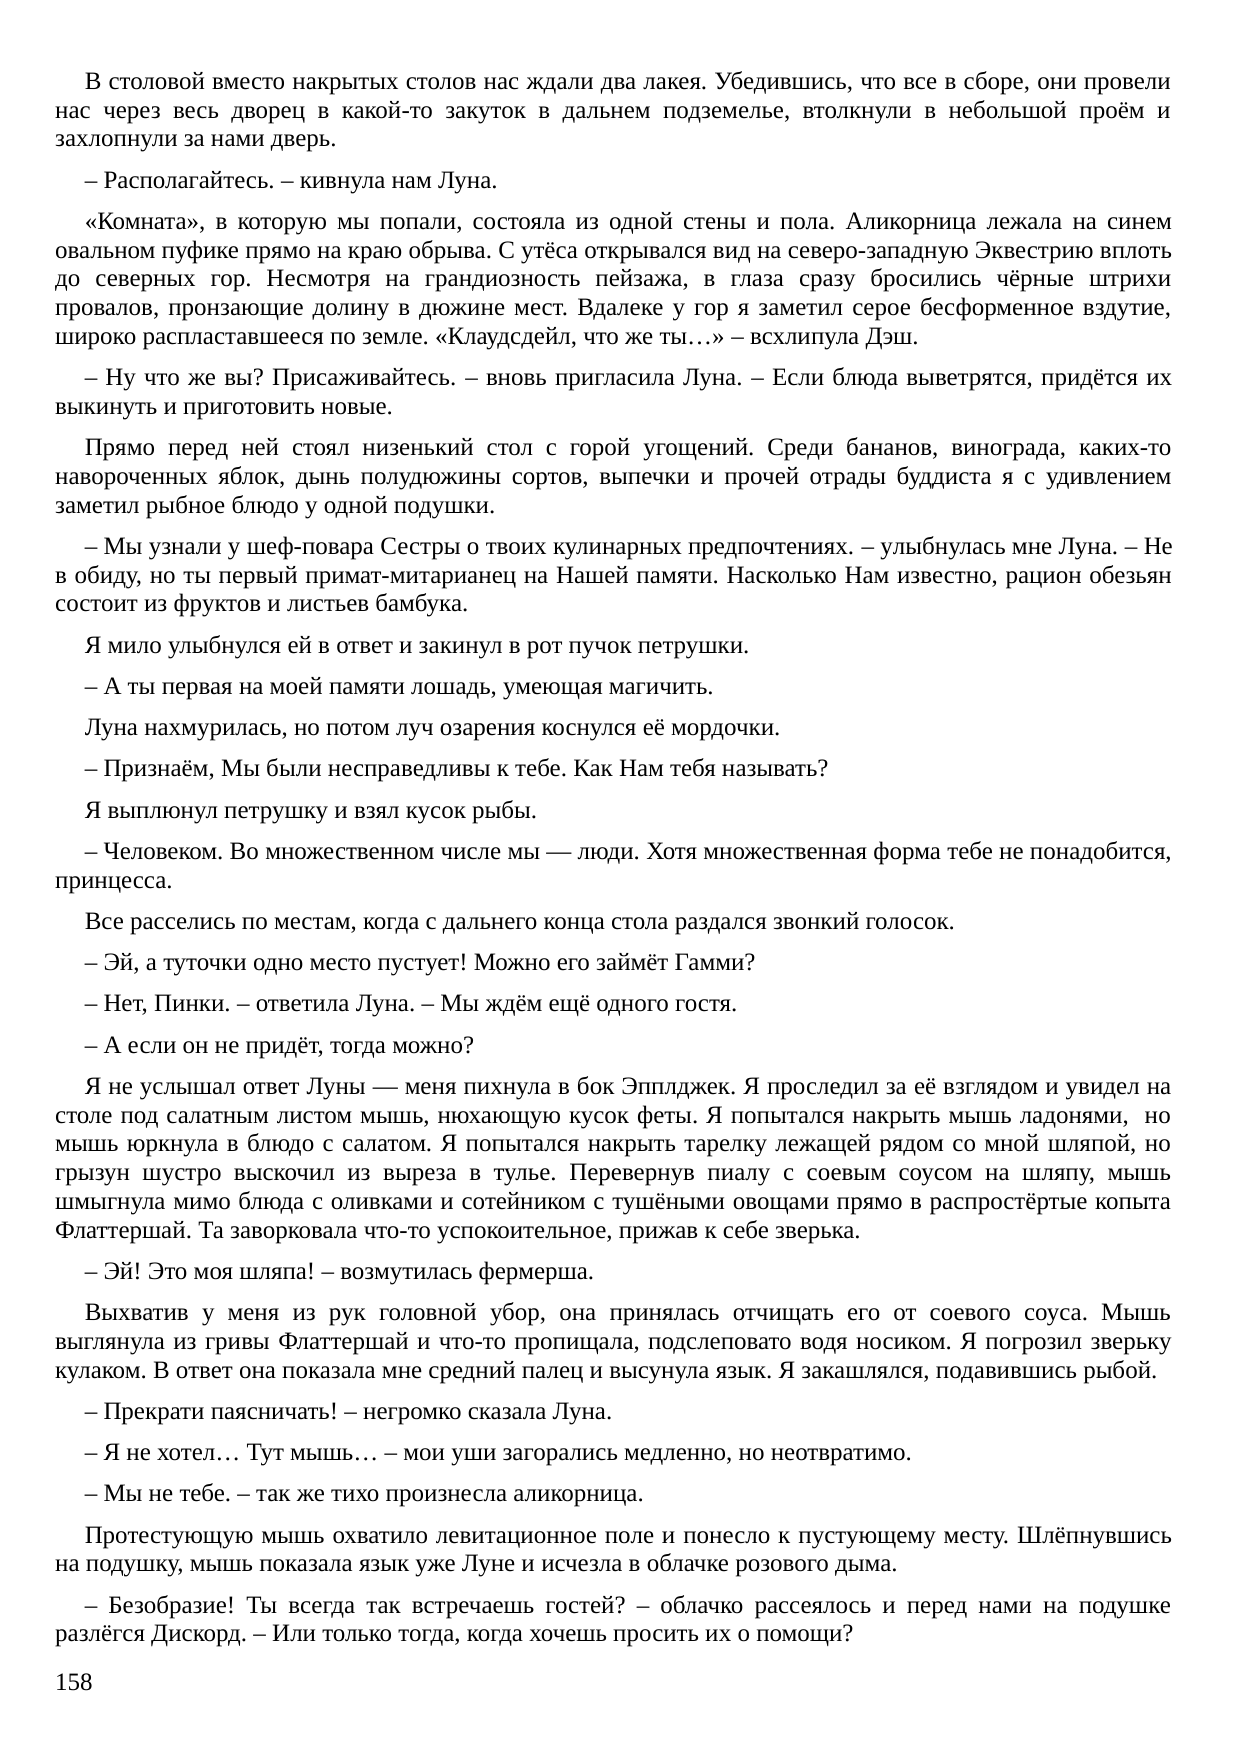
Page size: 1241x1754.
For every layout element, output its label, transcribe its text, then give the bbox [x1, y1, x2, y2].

text Протестующую мышь охватило левитационное поле и понесло к пустующему месту. Шлёпнувшись на подушку, мышь показала язык уже Луне и исчезла в облачке розового дыма. [55, 1520, 1173, 1577]
text – Человеком. Во множественном числе мы — люди. Хотя множественная форма тебе не понадобится, принцесса. [55, 836, 1173, 893]
text – Мы не тебе. – так же тихо произнесла аликорница. [55, 1478, 1173, 1507]
text Все расселись по местам, когда с дальнего конца стола раздался звонкий голосок. [55, 906, 1173, 935]
text – Ну что же вы? Присаживайтесь. – вновь пригласила Луна. – Если блюда выветрятся, придётся их выкинуть и приготовить новые. [55, 362, 1173, 420]
text В столовой вместо накрытых столов нас ждали два лакея. Убедившись, что все в сборе, они провели нас через весь дворец в какой-то закуток в дальнем подземелье, втолкнули в небольшой проём и захлопнули за нами дверь. [55, 66, 1173, 152]
text Луна нахмурилась, но потом луч озарения коснулся её мордочки. [55, 712, 1173, 741]
text Выхватив у меня из рук головной убор, она принялась отчищать его от соевого соуса. Мышь выглянула из гривы Флаттершай и что-то пропищала, подслеповато водя носиком. Я погрозил зверьку кулаком. В ответ она показала мне средний палец и высунула язык. Я закашлялся, подавившись рыбой. [55, 1297, 1173, 1383]
text Я не услышал ответ Луны — меня пихнула в бок Эпплджек. Я проследил за её взглядом и увидел на столе под салатным листом мышь, нюхающую кусок феты. Я попытался накрыть мышь ладонями, но мышь юркнула в блюдо с салатом. Я попытался накрыть тарелку лежащей рядом со мной шляпой, но грызун шустро выскочил из выреза в тулье. Перевернув пиалу с соевым соусом на шляпу, мышь шмыгнула мимо блюда с оливками и сотейником с тушёными овощами прямо в распростёртые копыта Флаттершай. Та заворковала что-то успокоительное, прижав к себе зверька. [55, 1071, 1173, 1243]
text – А ты первая на моей памяти лошадь, умеющая магичить. [55, 671, 1173, 700]
text Я мило улыбнулся ей в ответ и закинул в рот пучок петрушки. [55, 630, 1173, 658]
text – Безобразие! Ты всегда так встречаешь гостей? – облачко рассеялось и перед нами на подушке разлёгся Дискорд. – Или только тогда, когда хочешь просить их о помощи? [55, 1590, 1173, 1647]
text – Эй, а туточки одно место пустует! Можно его займёт Гамми? [55, 947, 1173, 976]
text Прямо перед ней стоял низенький стол с горой угощений. Среди бананов, винограда, каких-то навороченных яблок, дынь полудюжины сортов, выпечки и прочей отрады буддиста я с удивлением заметил рыбное блюдо у одной подушки. [55, 432, 1173, 518]
text – Признаём, Мы были несправедливы к тебе. Как Нам тебя называть? [55, 753, 1173, 782]
text – Эй! Это моя шляпа! – возмутилась фермерша. [55, 1256, 1173, 1285]
text – А если он не придёт, тогда можно? [55, 1030, 1173, 1058]
text – Нет, Пинки. – ответила Луна. – Мы ждём ещё одного гостя. [55, 988, 1173, 1017]
text – Прекрати паясничать! – негромко сказала Луна. [55, 1396, 1173, 1425]
text Я выплюнул петрушку и взял кусок рыбы. [55, 795, 1173, 823]
text – Располагайтесь. – кивнула нам Луна. [55, 165, 1173, 193]
text – Мы узнали у шеф-повара Сестры о твоих кулинарных предпочтениях. – улыбнулась мне Луна. – Не в обиду, но ты первый примат-митарианец на Нашей памяти. Насколько Нам известно, рацион обезьян состоит из фруктов и листьев бамбука. [55, 531, 1173, 617]
text – Я не хотел… Тут мышь… – мои уши загорались медленно, но неотвратимо. [55, 1437, 1173, 1466]
text «Комната», в которую мы попали, состояла из одной стены и пола. Аликорница лежала на синем овальном пуфике прямо на краю обрыва. С утёса открывался вид на северо-западную Эквестрию вплоть до северных гор. Несмотря на грандиозность пейзажа, в глаза сразу бросились чёрные штрихи провалов, пронзающие долину в дюжине мест. Вдалеке у гор я заметил серое бесформенное вздутие, широко распластавшееся по земле. «Клаудсдейл, что же ты…» – всхлипула Дэш. [55, 206, 1173, 350]
